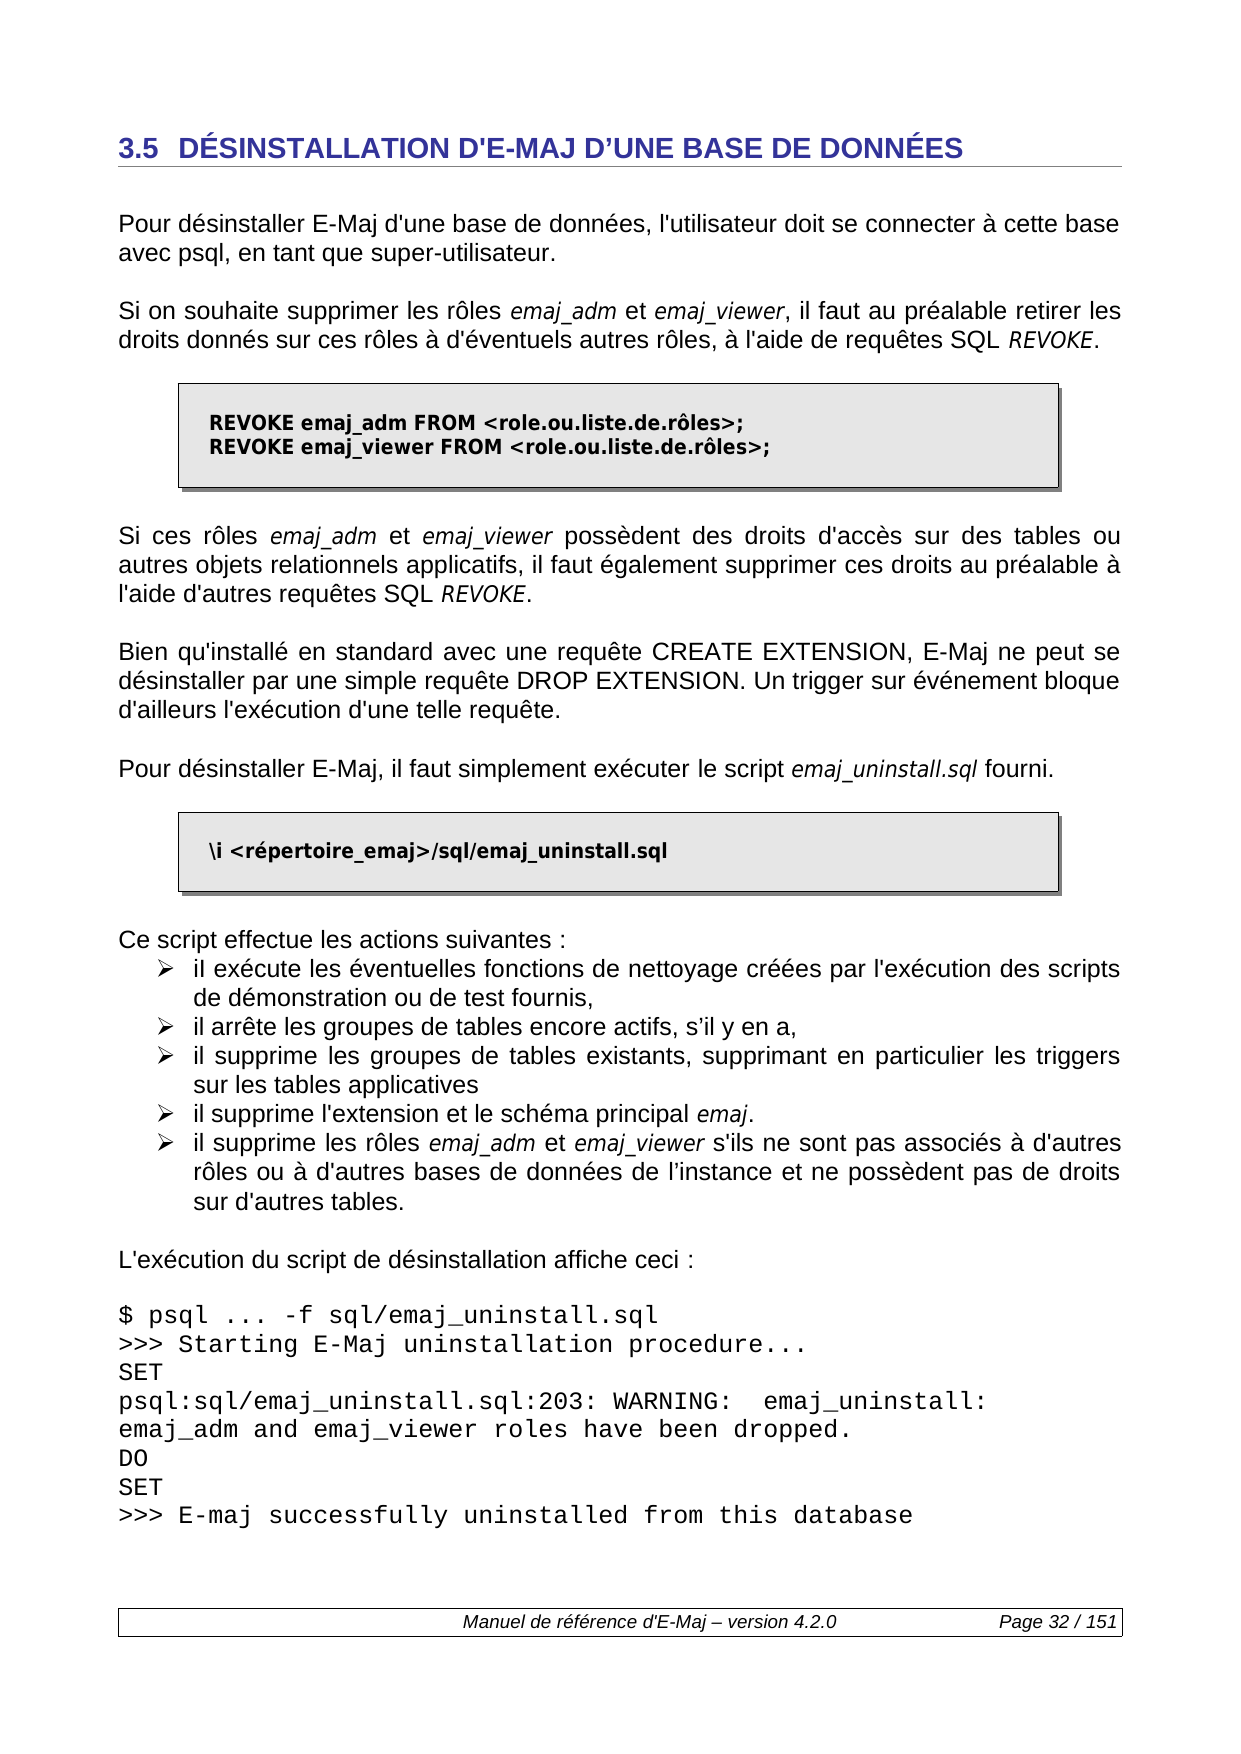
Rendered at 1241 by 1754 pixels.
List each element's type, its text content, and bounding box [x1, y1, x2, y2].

list il arrête les groupes de tables encore actifs, s’il y en a, [156, 1012, 1122, 1041]
text Si on souhaite supprimer les rôles emaj_adm et emaj_viewer, il faut au préalable retirer les droits donnés sur ces rôles à d'éventuels autres rôles, à l'aide de requêtes SQL REVOKE. [118, 296, 1122, 354]
text Bien qu'installé en standard avec une requête CREATE EXTENSION, E-Maj ne peut se désinstaller par une simple requête DROP EXTENSION. Un trigger sur événement bloque d'ailleurs l'exécution d'une telle requête. [118, 637, 1122, 724]
text >>> Starting E-Maj uninstallation procedure... [118, 1331, 1122, 1360]
subtitle Désinstallation d'E-Maj d’une base de données [118, 131, 1122, 166]
text Pour désinstaller E-Maj d'une base de données, l'utilisateur doit se connecter à cette base avec psql, en tant que super-utilisateur. [118, 209, 1122, 267]
text Pour désinstaller E-Maj, il faut simplement exécuter le script emaj_uninstall.sql fourni. [118, 753, 1122, 782]
text SET [118, 1360, 1122, 1388]
text Ce script effectue les actions suivantes : [118, 925, 1122, 954]
text \i <répertoire_emaj>/sql/emaj_uninstall.sql [179, 836, 1058, 861]
text >>> E-maj successfully uninstalled from this database [118, 1502, 1122, 1531]
list il supprime l'extension et le schéma principal emaj. [156, 1099, 1122, 1128]
text SET [118, 1474, 1122, 1502]
text psql:sql/emaj_uninstall.sql:203: WARNING: emaj_uninstall: emaj_adm and emaj_viewer roles have been dropped. [118, 1388, 1122, 1445]
text L'exécution du script de désinstallation affiche ceci : [118, 1244, 1122, 1273]
list iI exécute les éventuelles fonctions de nettoyage créées par l'exécution des scripts de démonstration ou de test fournis, [156, 954, 1122, 1012]
text Si ces rôles emaj_adm et emaj_viewer possèdent des droits d'accès sur des tables ou autres objets relationnels applicatifs, il faut également supprimer ces droits au préalable à l'aide d'autres requêtes SQL REVOKE. [118, 521, 1122, 608]
list il supprime les rôles emaj_adm et emaj_viewer s'ils ne sont pas associés à d'autres rôles ou à d'autres bases de données de l’instance et ne possèdent pas de droits sur d'autres tables. [156, 1128, 1122, 1215]
list il supprime les groupes de tables existants, supprimant en particulier les triggers sur les tables applicatives [156, 1041, 1122, 1099]
text REVOKE emaj_viewer FROM <role.ou.liste.de.rôles>; [179, 432, 1058, 457]
text $ psql ... -f sql/emaj_uninstall.sql [118, 1303, 1122, 1331]
text DO [118, 1445, 1122, 1474]
text REVOKE emaj_adm FROM <role.ou.liste.de.rôles>; [179, 408, 1058, 432]
